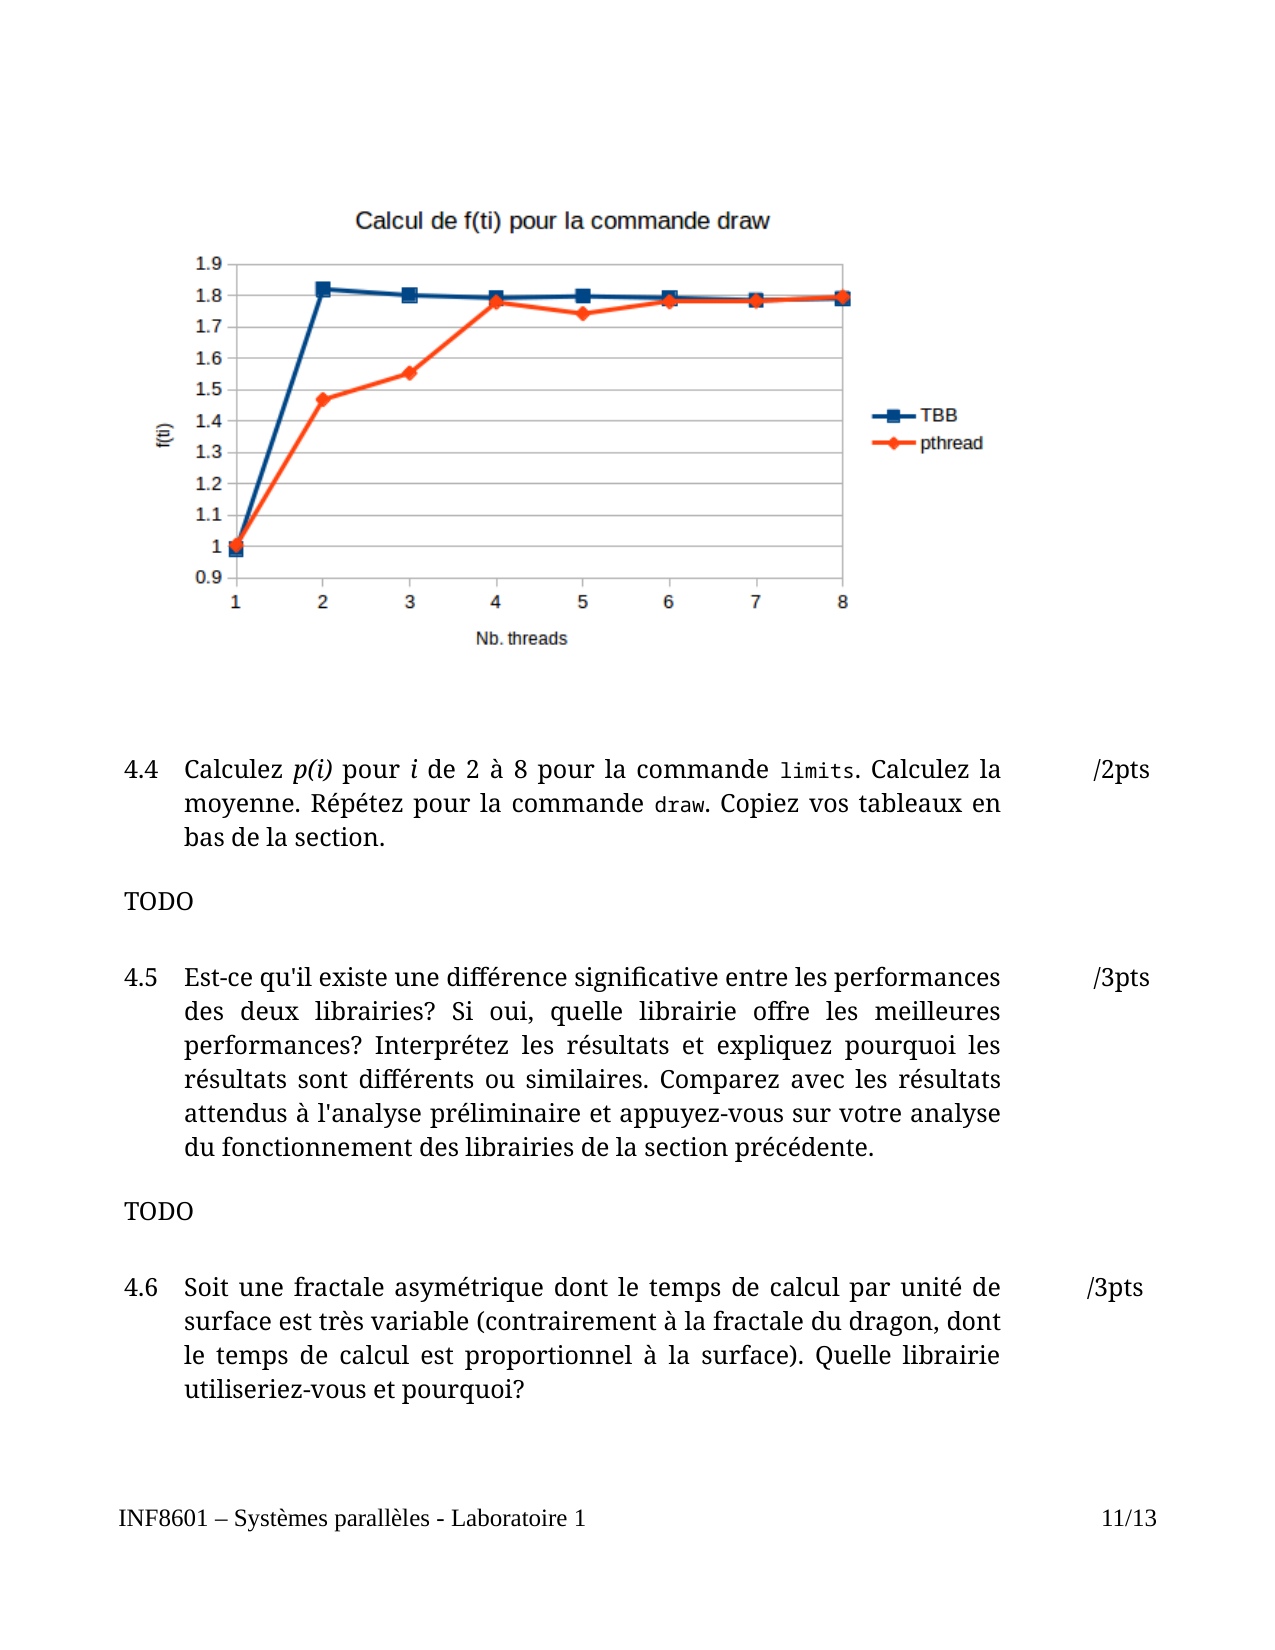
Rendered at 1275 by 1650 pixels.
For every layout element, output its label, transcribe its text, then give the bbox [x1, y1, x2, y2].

table_cell Est-ce qu'il existe une différence significative entre les performances des deux librairies? Si oui, quelle librairie offre les meilleures performances? Interprétez les résultats et expliquez pourquoi les résultats sont différents ou similaires. Comparez avec les résultats attendus à l'analyse préliminaire et appuyez-vous sur votre analyse du fonctionnement des librairies de la section précédente. TODO [118, 939, 1007, 1248]
table_cell [1008, 939, 1081, 1248]
table_cell Calculez p(i) pour i de 2 à 8 pour la commande limits. Calculez la moyenne. Répétez pour la commande draw. Copiez vos tableaux en bas de la section. TODO [118, 731, 1007, 939]
table_cell [118, 176, 1007, 731]
table_cell /2pts [1081, 731, 1157, 939]
table_cell [1081, 176, 1157, 731]
table_cell Soit une fractale asymétrique dont le temps de calcul par unité de surface est très variable (contrairement à la fractale du dragon, dont le temps de calcul est proportionnel à la surface). Quelle librairie utiliseriez-vous et pourquoi? [118, 1249, 1007, 1426]
table_cell /3pts [1081, 1249, 1157, 1426]
table_cell [1008, 731, 1081, 939]
table_cell [1008, 1249, 1081, 1426]
table_cell /3pts [1081, 939, 1157, 1248]
table_cell [1008, 176, 1081, 731]
picture [123, 182, 1002, 677]
